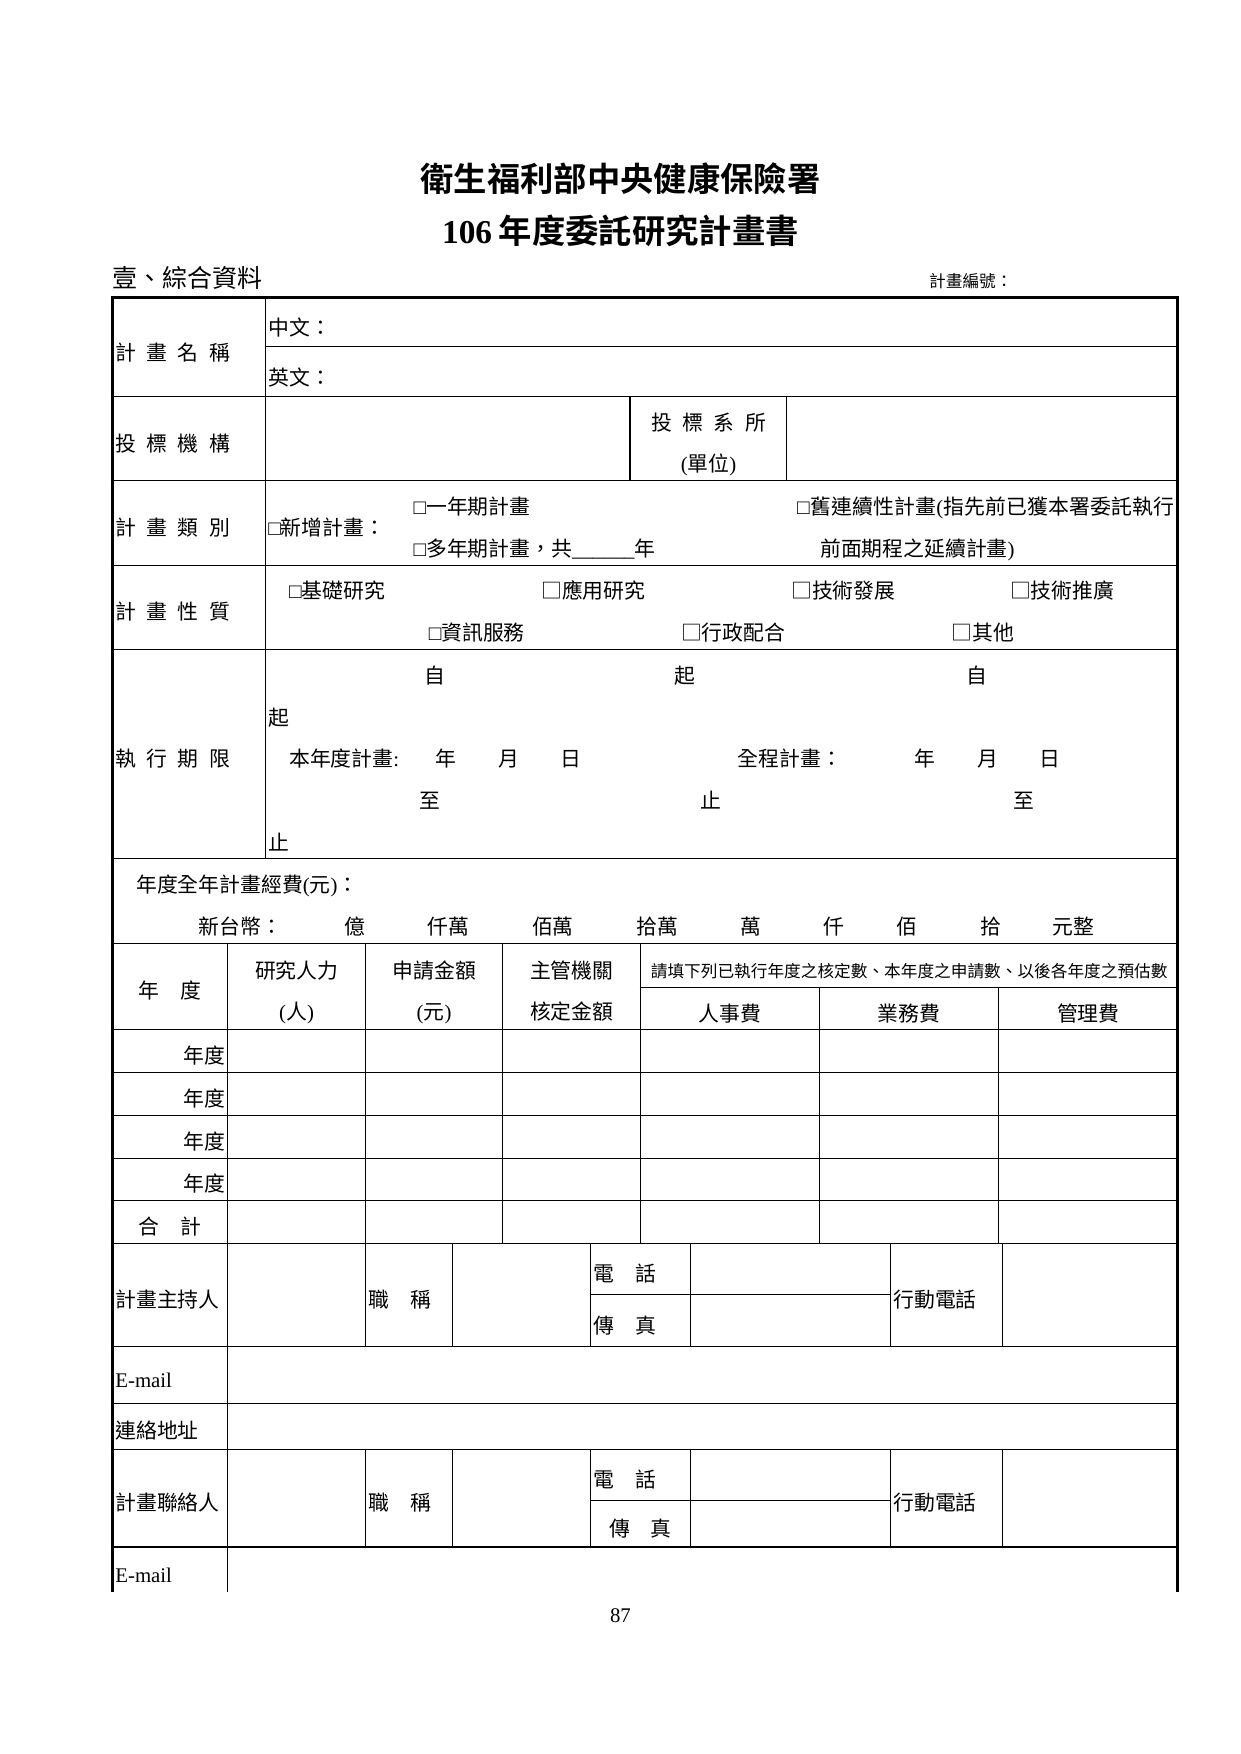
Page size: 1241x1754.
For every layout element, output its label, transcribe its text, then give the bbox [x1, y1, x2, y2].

table_cell □一年期計畫 □多年期計畫，共______年 [410, 481, 794, 564]
table_cell [366, 1201, 502, 1243]
table_cell 人事費 [641, 988, 819, 1029]
table_cell 英文： [266, 347, 1176, 396]
table_cell 職 稱 [366, 1450, 452, 1546]
table_cell 主管機關 核定金額 [503, 944, 640, 1029]
table_cell 年度 [114, 1030, 227, 1072]
table_cell [999, 1159, 1176, 1200]
table_cell 電 話 [591, 1244, 690, 1294]
table_cell 年度 [114, 1073, 227, 1115]
table_cell [228, 1116, 365, 1157]
table_cell 年度 [114, 1159, 227, 1200]
table_cell [453, 1244, 590, 1346]
table_cell 計 畫 類 別 [114, 481, 265, 564]
table_cell 投 標 系 所 (單位) [631, 397, 786, 480]
table_cell [228, 1347, 1176, 1403]
table_cell 執 行 期 限 [114, 650, 265, 858]
table_cell [266, 397, 629, 480]
table_cell [228, 1548, 1176, 1592]
table_cell 合 計 [114, 1201, 227, 1243]
table_cell [641, 1116, 819, 1157]
table_cell [641, 1201, 819, 1243]
table_cell [820, 1030, 998, 1072]
table_cell 研究人力 (人) [228, 944, 365, 1029]
table_cell [503, 1159, 640, 1200]
table_cell [503, 1116, 640, 1157]
table_cell 業務費 [820, 988, 998, 1029]
table_cell 管理費 [999, 988, 1176, 1029]
table_cell [228, 1404, 1176, 1449]
table_cell [641, 1073, 819, 1115]
table_cell [1003, 1450, 1176, 1546]
table_cell 請填下列已執行年度之核定數、本年度之申請數、以後各年度之預估數 [641, 944, 1176, 987]
table_cell 年 度 [114, 944, 227, 1029]
table_cell 年度全年計畫經費(元)： 新台幣： 億 仟萬 佰萬 拾萬 萬 仟 佰 拾 元整 [114, 859, 1176, 943]
table_cell [691, 1501, 890, 1546]
table_cell 申請金額 (元) [366, 944, 502, 1029]
table_cell 年度 [114, 1116, 227, 1157]
table_cell □新增計畫： [266, 481, 410, 564]
table_cell [641, 1030, 819, 1072]
table_cell [820, 1116, 998, 1157]
table_cell [787, 397, 1176, 480]
text 壹、綜合資料 計畫編號： [112, 254, 1128, 296]
table_cell [1003, 1244, 1176, 1346]
table_cell [691, 1295, 890, 1346]
table_cell 電 話 [591, 1450, 690, 1500]
table_cell [503, 1073, 640, 1115]
table_cell [820, 1073, 998, 1115]
table_cell E-mail [114, 1548, 227, 1592]
text 106年度委託研究計畫書 [112, 202, 1128, 254]
table_header 計 畫 名 稱 [114, 299, 265, 396]
table_cell 傳 真 [591, 1501, 690, 1546]
table_cell 計畫主持人 [114, 1244, 227, 1346]
table_cell 傳 真 [591, 1295, 690, 1346]
table_cell [691, 1244, 890, 1294]
table_cell [999, 1116, 1176, 1157]
table_cell [366, 1030, 502, 1072]
table_cell 計 畫 性 質 [114, 566, 265, 649]
table_cell [503, 1201, 640, 1243]
table_cell [366, 1116, 502, 1157]
table_cell E-mail [114, 1347, 227, 1403]
table_cell [999, 1030, 1176, 1072]
table_cell [453, 1450, 590, 1546]
table_cell □基礎研究 □應用研究 □技術發展 □技術推廣 □資訊服務 □行政配合 □其他 [266, 566, 1176, 649]
table_cell [503, 1030, 640, 1072]
table_cell [641, 1159, 819, 1200]
table_cell 職 稱 [366, 1244, 452, 1346]
table_cell 投 標 機 構 [114, 397, 265, 480]
table_cell [228, 1201, 365, 1243]
table_cell [999, 1073, 1176, 1115]
table_cell [228, 1244, 365, 1346]
table_cell 行動電話 [891, 1450, 1002, 1546]
table_cell [228, 1159, 365, 1200]
table_cell [228, 1030, 365, 1072]
table_cell [366, 1159, 502, 1200]
table_cell 行動電話 [891, 1244, 1002, 1346]
table_cell 自 起 自 起 本年度計畫: 年 月 日 全程計畫： 年 月 日 至 止 至 止 [266, 650, 1176, 858]
text 衛生福利部中央健康保險署 [112, 150, 1128, 202]
table_cell [820, 1159, 998, 1200]
table_cell [999, 1201, 1176, 1243]
table_cell [228, 1450, 365, 1546]
table_cell [228, 1073, 365, 1115]
table_cell 計畫聯絡人 [114, 1450, 227, 1546]
table_header 中文： [266, 299, 1176, 346]
table_cell □舊連續性計畫(指先前已獲本署委託執行前面期程之延續計畫) [794, 481, 1176, 564]
table_cell [820, 1201, 998, 1243]
table_cell [691, 1450, 890, 1500]
table_cell 連絡地址 [114, 1404, 227, 1449]
table_cell [366, 1073, 502, 1115]
